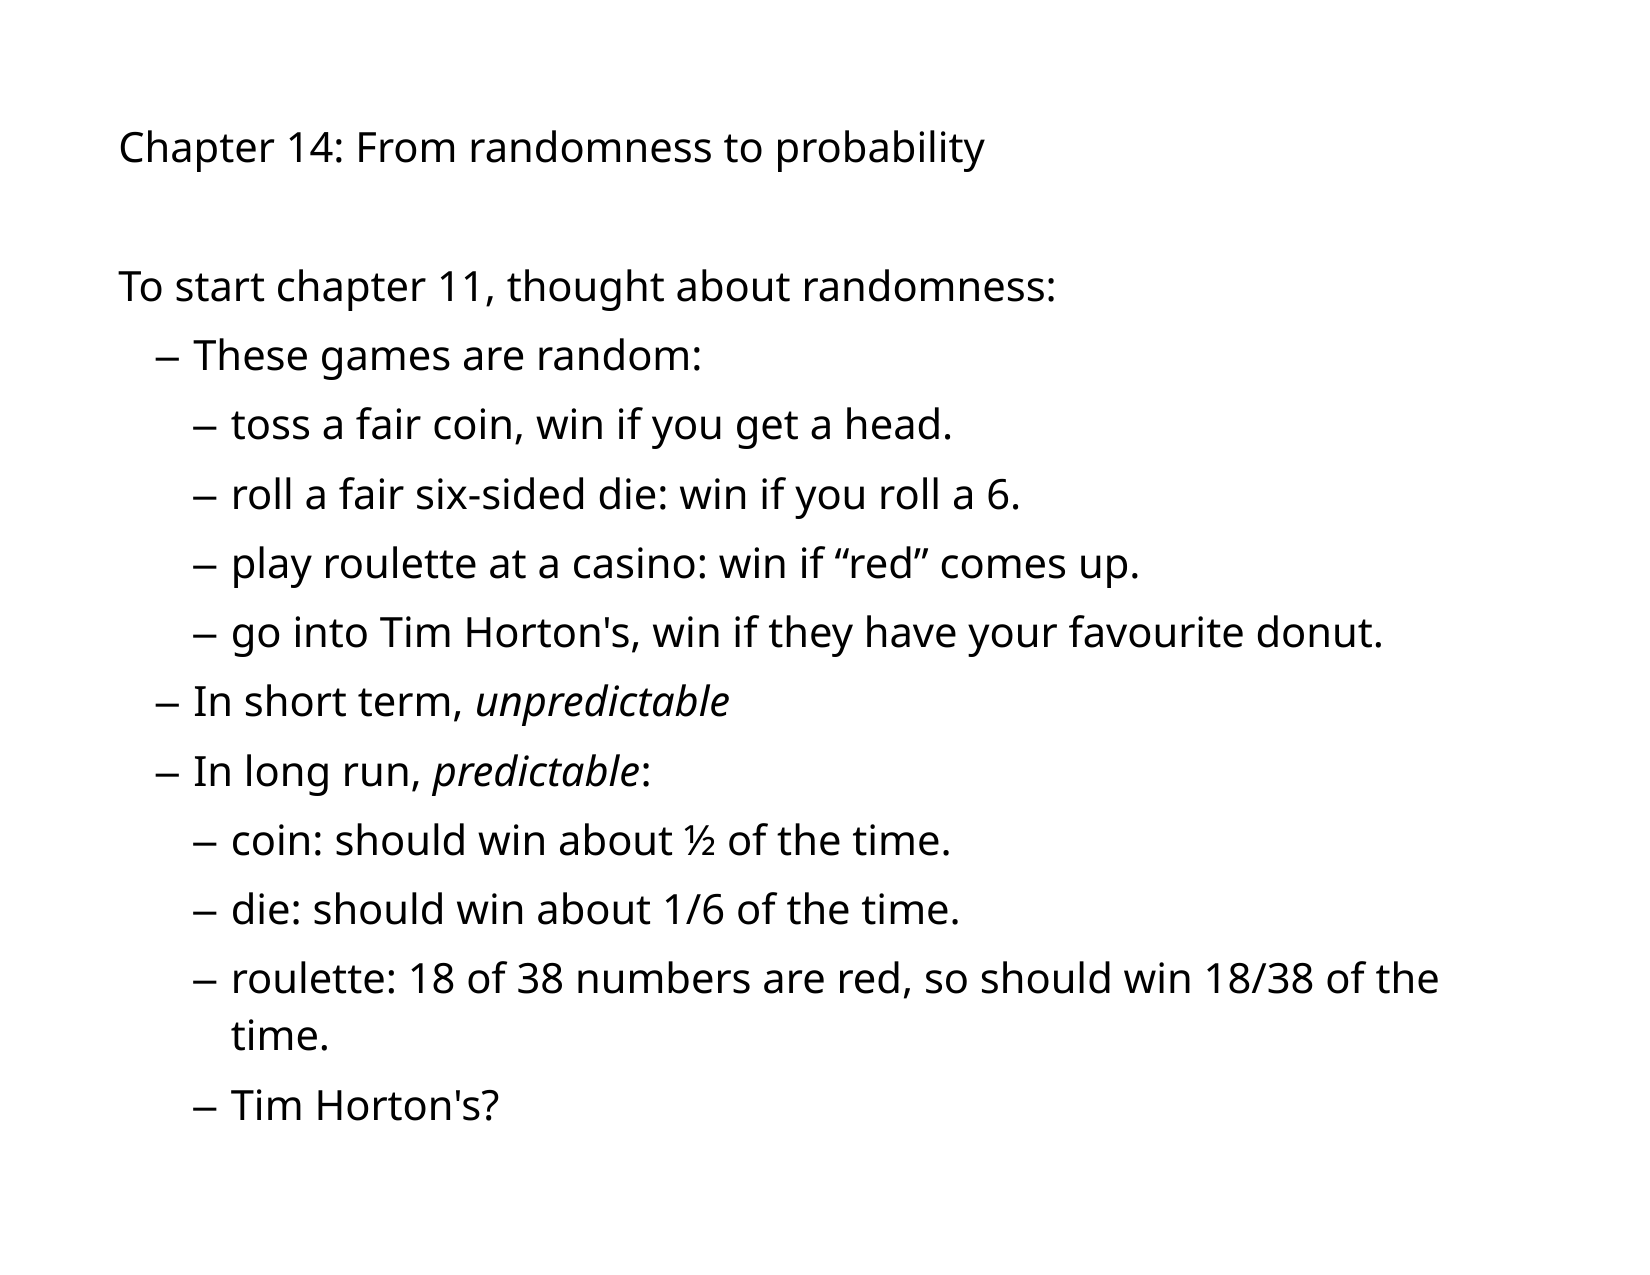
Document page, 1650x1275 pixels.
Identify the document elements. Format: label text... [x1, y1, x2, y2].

text To start chapter 11, thought about randomness: [118, 257, 1532, 313]
list In long run, predictable: [156, 742, 1532, 798]
list roulette: 18 of 38 numbers are red, so should win 18/38 of the time. [193, 949, 1532, 1063]
list toss a fair coin, win if you get a head. [193, 395, 1532, 452]
list Tim Horton's? [193, 1075, 1532, 1132]
list In short term, unpredictable [156, 672, 1532, 729]
list go into Tim Horton's, win if they have your favourite donut. [193, 603, 1532, 660]
list These games are random: [156, 326, 1532, 383]
text Chapter 14: From randomness to probability [118, 118, 1532, 175]
list coin: should win about ½ of the time. [193, 811, 1532, 868]
list die: should win about 1/6 of the time. [193, 880, 1532, 937]
list roll a fair six-sided die: win if you roll a 6. [193, 464, 1532, 521]
list play roulette at a casino: win if “red” comes up. [193, 534, 1532, 591]
